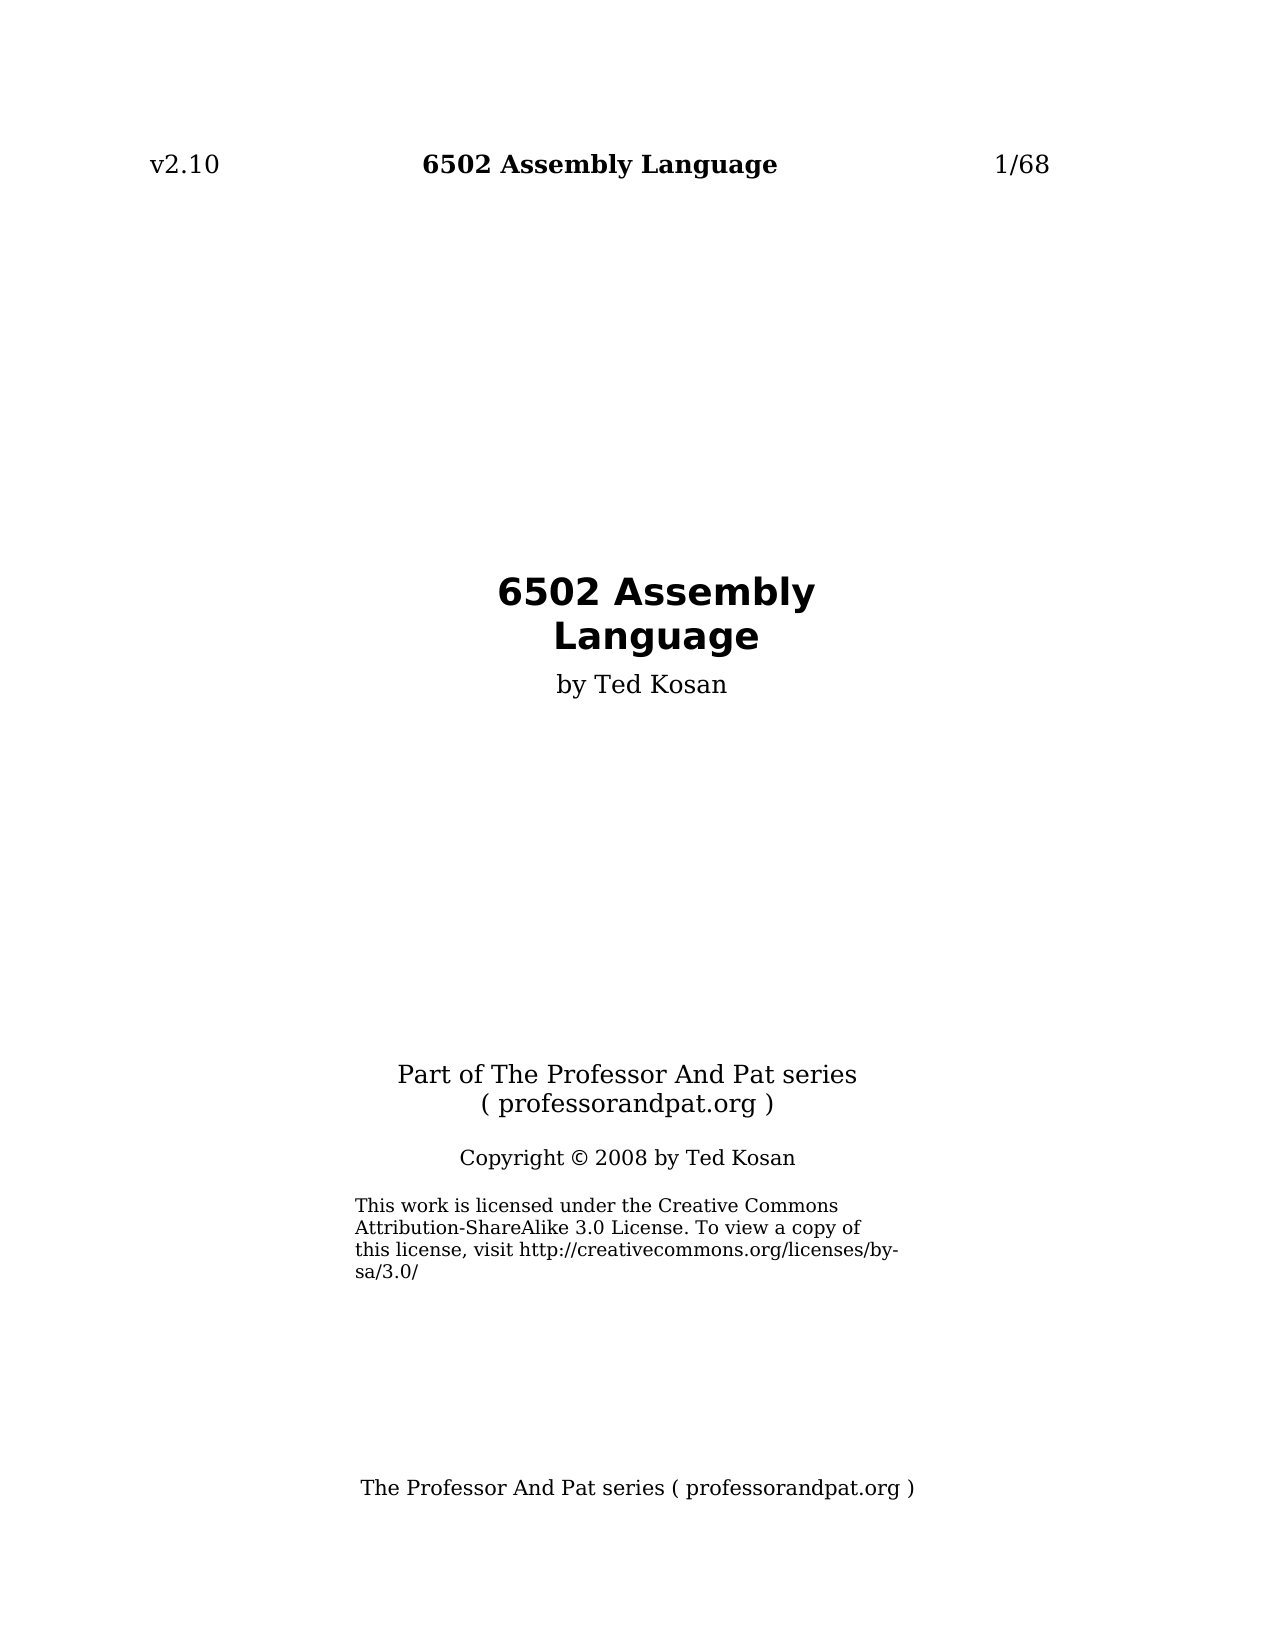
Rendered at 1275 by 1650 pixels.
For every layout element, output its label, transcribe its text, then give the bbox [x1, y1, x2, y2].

text by Ted Kosan [425, 671, 858, 700]
text Part of The Professor And Pat series ( professorandpat.org ) [355, 1060, 900, 1118]
subtitle 6502 Assembly Language [425, 571, 858, 658]
text This work is licensed under the Creative Commons Attribution-ShareAlike 3.0 License. To view a copy of this license, visit http://creativecommons.org/licenses/by-sa/3.0/ [355, 1195, 900, 1283]
text Copyright © 2008 by Ted Kosan [355, 1143, 900, 1171]
